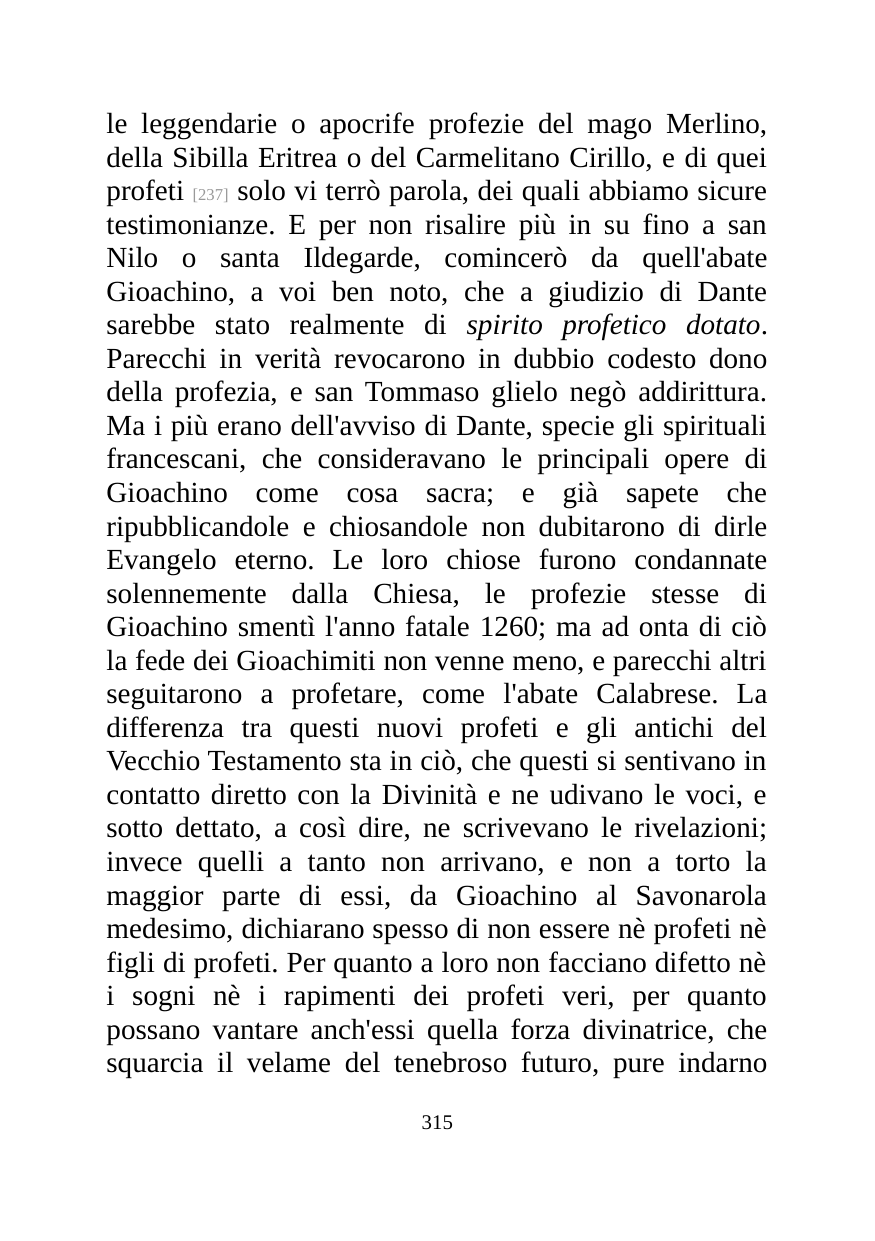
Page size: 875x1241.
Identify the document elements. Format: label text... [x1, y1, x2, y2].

text le leggendarie o apocrife profezie del mago Merlino, della Sibilla Eritrea o del Carmelitano Cirillo, e di quei profeti [237] solo vi terrò parola, dei quali abbiamo sicure testimonianze. E per non risalire più in su fino a san Nilo o santa Ildegarde, comincerò da quell'abate Gioachino, a voi ben noto, che a giudizio di Dante sarebbe stato realmente di spirito profetico dotato. Parecchi in verità revocarono in dubbio codesto dono della profezia, e san Tommaso glielo negò addirittura. Ma i più erano dell'avviso di Dante, specie gli spirituali francescani, che consideravano le principali opere di Gioachino come cosa sacra; e già sapete che ripubblicandole e chiosandole non dubitarono di dirle Evangelo eterno. Le loro chiose furono condannate solennemente dalla Chiesa, le profezie stesse di Gioachino smentì l'anno fatale 1260; ma ad onta di ciò la fede dei Gioachimiti non venne meno, e parecchi altri seguitarono a profetare, come l'abate Calabrese. La differenza tra questi nuovi profeti e gli antichi del Vecchio Testamento sta in ciò, che questi si sentivano in contatto diretto con la Divinità e ne udivano le voci, e sotto dettato, a così dire, ne scrivevano le rivelazioni; invece quelli a tanto non arrivano, e non a torto la maggior parte di essi, da Gioachino al Savonarola medesimo, dichiarano spesso di non essere nè profeti nè figli di profeti. Per quanto a loro non facciano difetto nè i sogni nè i rapimenti dei profeti veri, per quanto possano vantare anch'essi quella forza divinatrice, che squarcia il velame del tenebroso futuro, pure indarno [106, 106, 768, 1079]
